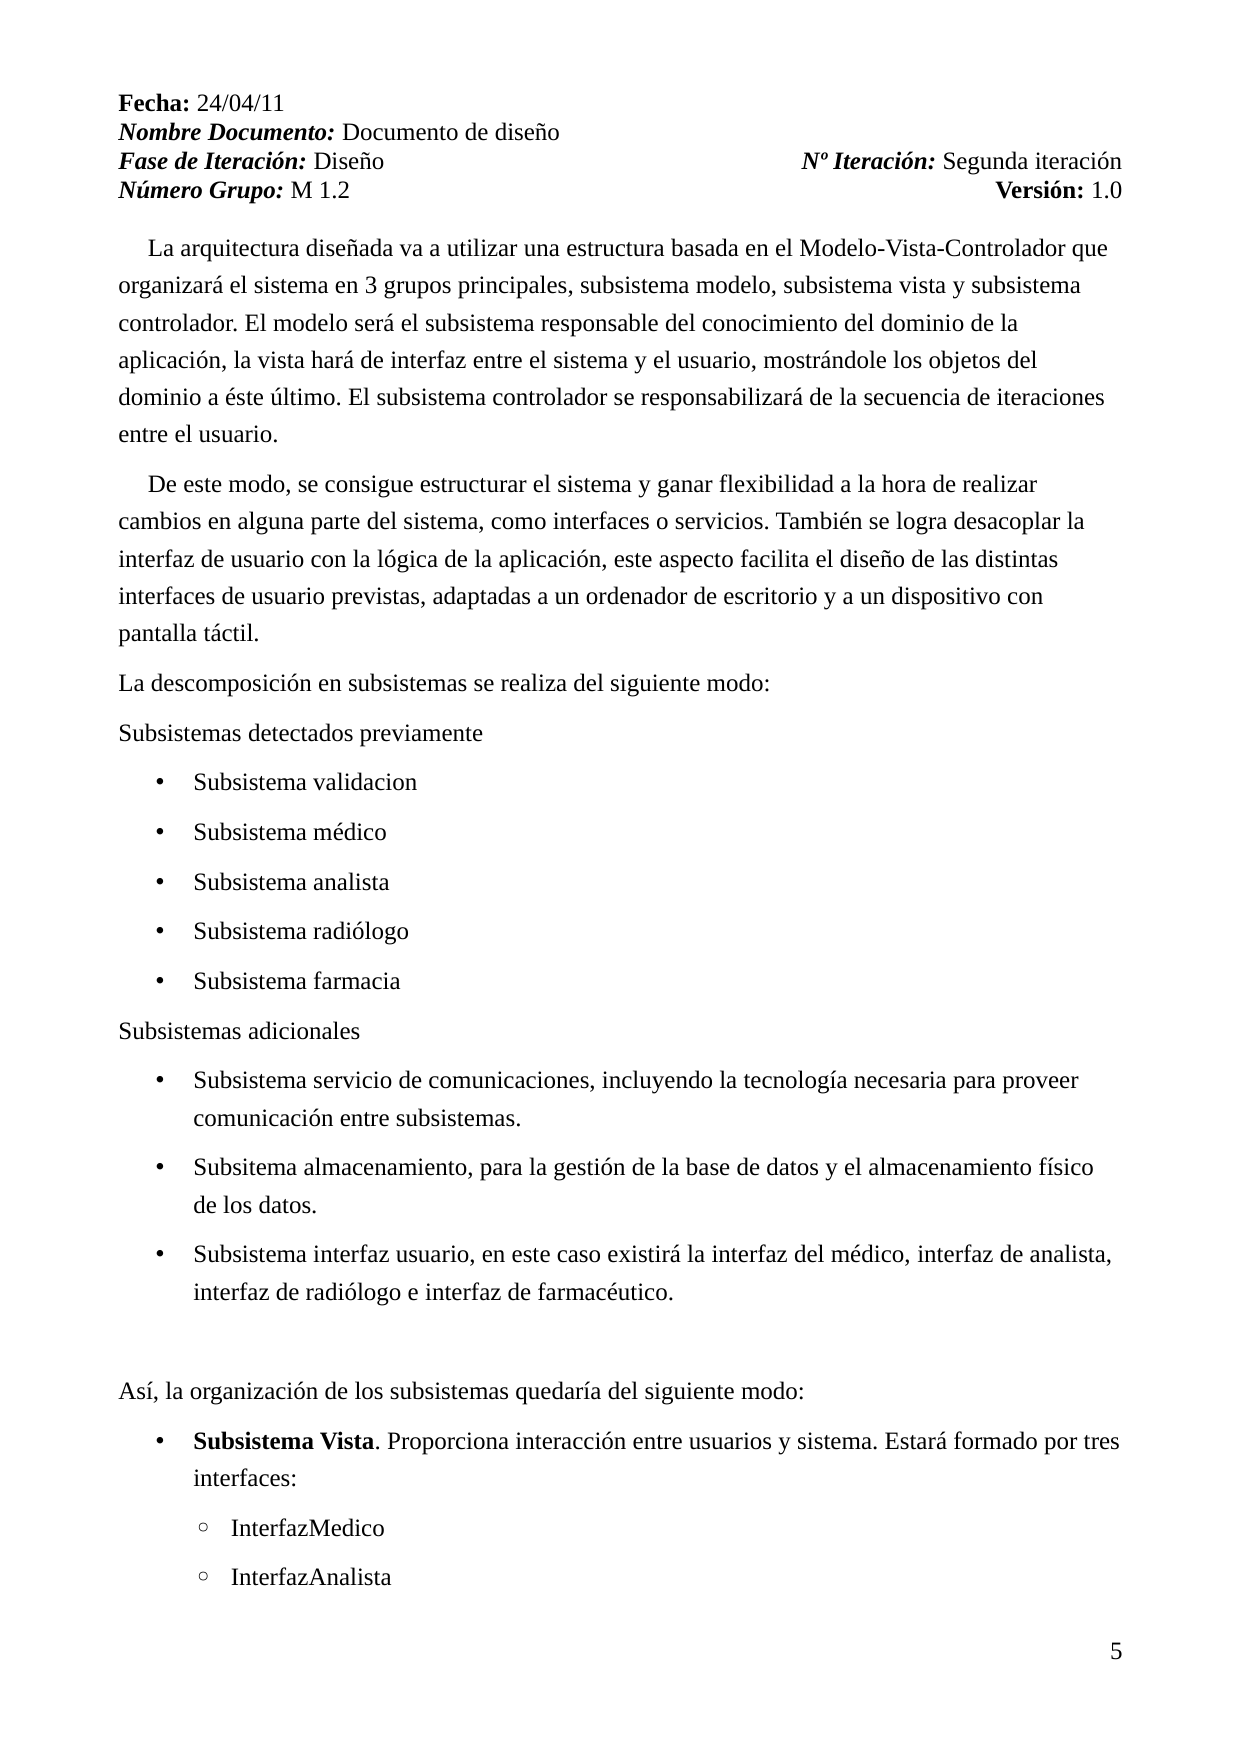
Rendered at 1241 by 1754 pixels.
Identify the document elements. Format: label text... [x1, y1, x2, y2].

list Subsistema validacion [156, 767, 1122, 796]
list Subsistema analista [156, 867, 1122, 896]
text Subsistemas detectados previamente [118, 718, 1122, 746]
list Subsistema radiólogo [156, 916, 1122, 945]
list Subsitema almacenamiento, para la gestión de la base de datos y el almacenamiento físico de los datos. [156, 1152, 1122, 1218]
text De este modo, se consigue estructurar el sistema y ganar flexibilidad a la hora de realizar cambios en alguna parte del sistema, como interfaces o servicios. También se logra desacoplar la interfaz de usuario con la lógica de la aplicación, este aspecto facilita el diseño de las distintas interfaces de usuario previstas, adaptadas a un ordenador de escritorio y a un dispositivo con pantalla táctil. [118, 469, 1122, 647]
list Subsistema servicio de comunicaciones, incluyendo la tecnología necesaria para proveer comunicación entre subsistemas. [156, 1066, 1122, 1132]
text La arquitectura diseñada va a utilizar una estructura basada en el Modelo-Vista-Controlador que organizará el sistema en 3 grupos principales, subsistema modelo, subsistema vista y subsistema controlador. El modelo será el subsistema responsable del conocimiento del dominio de la aplicación, la vista hará de interfaz entre el sistema y el usuario, mostrándole los objetos del dominio a éste último. El subsistema controlador se responsabilizará de la secuencia de iteraciones entre el usuario. [118, 233, 1122, 448]
list Subsistema Vista. Proporciona interacción entre usuarios y sistema. Estará formado por tres interfaces: [156, 1426, 1122, 1492]
text Subsistemas adicionales [118, 1016, 1122, 1044]
list Subsistema farmacia [156, 966, 1122, 995]
text Así, la organización de los subsistemas quedaría del siguiente modo: [118, 1376, 1122, 1405]
list Subsistema interfaz usuario, en este caso existirá la interfaz del médico, interfaz de analista, interfaz de radiólogo e interfaz de farmacéutico. [156, 1239, 1122, 1306]
list InterfazMedico [193, 1513, 1122, 1542]
list Subsistema médico [156, 817, 1122, 846]
text La descomposición en subsistemas se realiza del siguiente modo: [118, 668, 1122, 697]
list InterfazAnalista [193, 1562, 1122, 1591]
